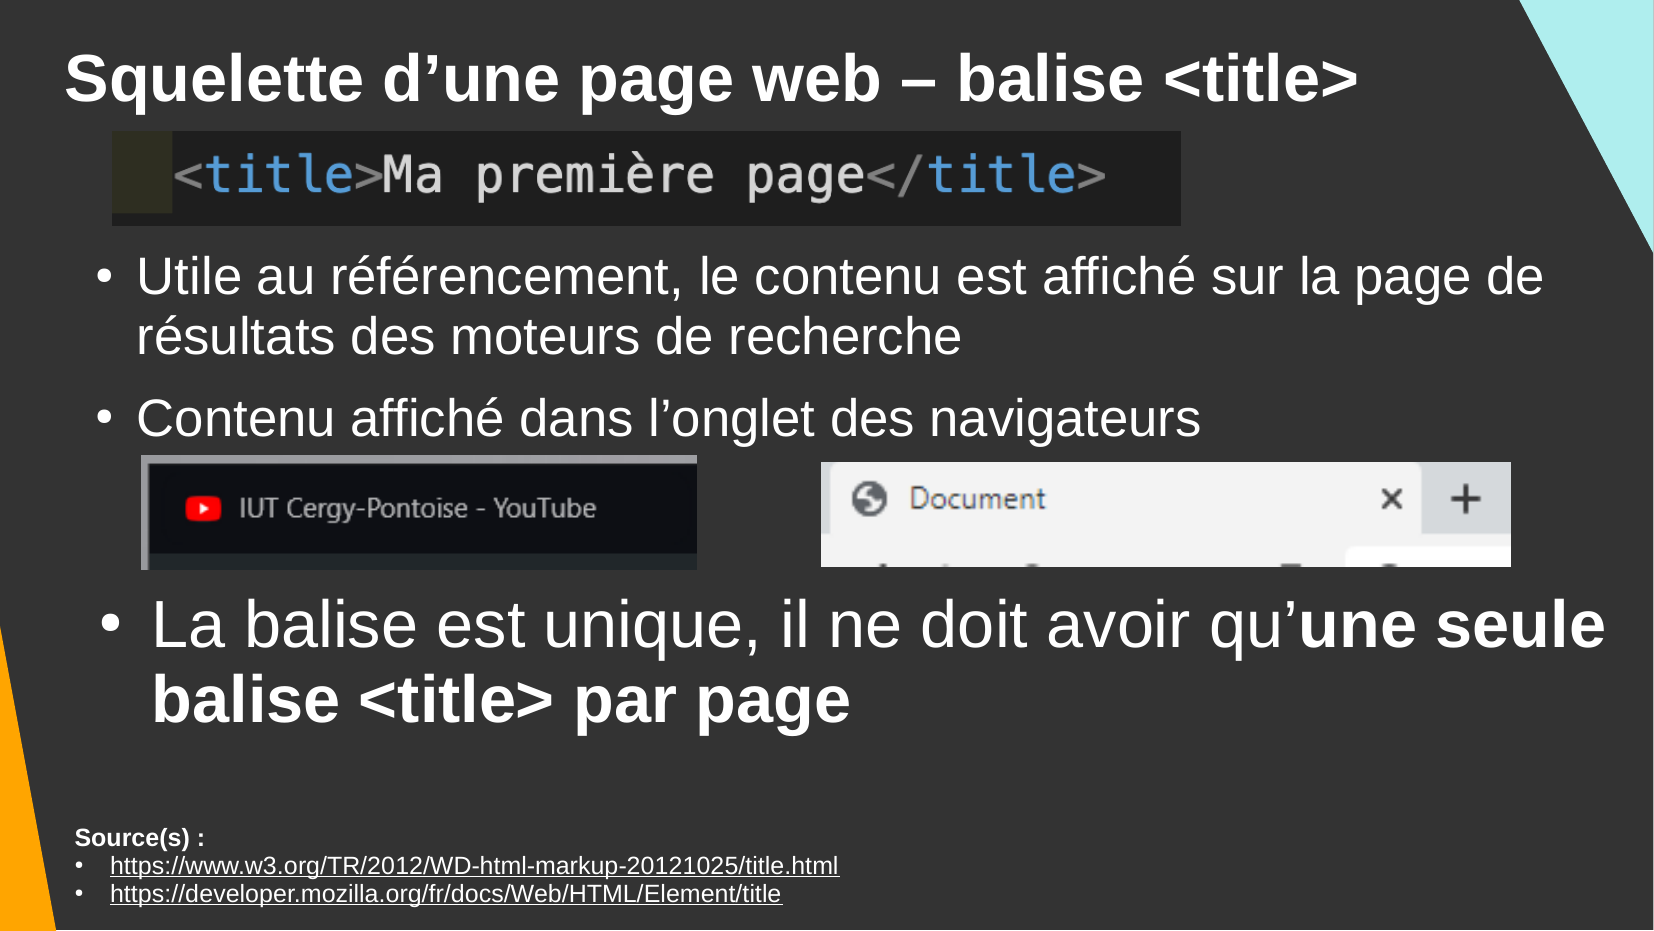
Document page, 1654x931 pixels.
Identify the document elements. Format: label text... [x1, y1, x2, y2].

title Squelette d’une page web – balise <title> [64, 40, 1553, 125]
list La balise est unique, il ne doit avoir qu’une seule balise <title> par page [80, 587, 1635, 756]
text_box Source(s) : https://www.w3.org/TR/2012/WD-html-markup-20121025/title.html https://developer.mozilla.org/fr/docs/Web/HTML/Element/title [59, 816, 1548, 916]
picture [821, 462, 1511, 567]
list Utile au référencement, le contenu est affiché sur la page de résultats des moteurs de recherche Contenu affiché dans l’onglet des navigateurs [80, 247, 1635, 450]
picture [141, 455, 697, 570]
text_box [1519, 0, 1654, 255]
picture [112, 131, 1181, 226]
text_box [0, 626, 57, 931]
